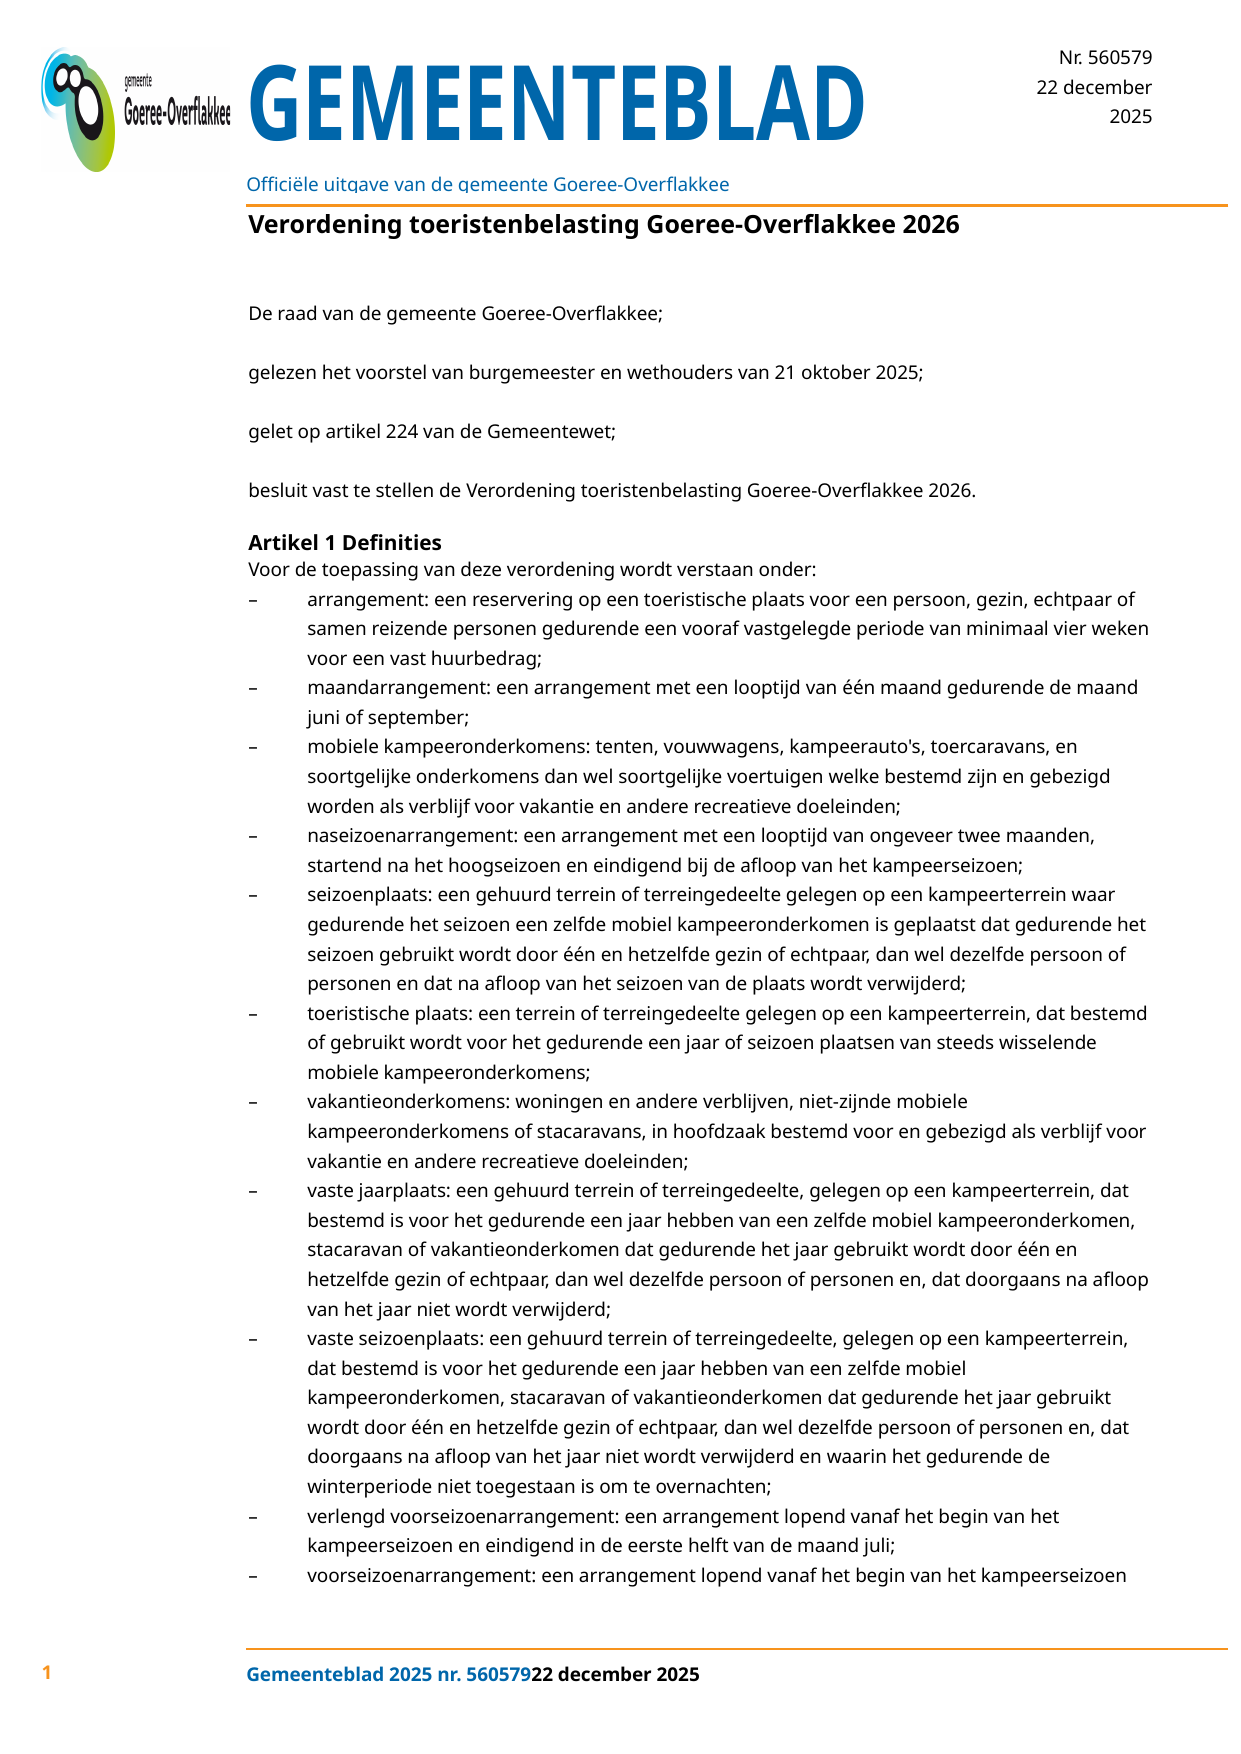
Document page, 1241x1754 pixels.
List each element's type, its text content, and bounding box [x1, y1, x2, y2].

text Verordening toeristenbelasting Goeree-Overflakkee 2026 [248, 207, 1152, 241]
list toeristische plaats: een terrein of terreingedeelte gelegen op een kampeerterrein, dat bestemd of gebruikt wordt voor het gedurende een jaar of seizoen plaatsen van steeds wisselende mobiele kampeeronderkomens; [248, 1000, 1152, 1085]
picture [41, 47, 231, 172]
text Voor de toepassing van deze verordening wordt verstaan onder: [248, 556, 1152, 582]
text gelet op artikel 224 van de Gemeentewet; [248, 418, 1152, 444]
list naseizoenarrangement: een arrangement met een looptijd van ongeveer twee maanden, startend na het hoogseizoen en eindigend bij de afloop van het kampeerseizoen; [248, 822, 1152, 878]
list vakantieonderkomens: woningen en andere verblijven, niet-zijnde mobiele kampeeronderkomens of stacaravans, in hoofdzaak bestemd voor en gebezigd als verblijf voor vakantie en andere recreatieve doeleinden; [248, 1089, 1152, 1174]
list verlengd voorseizoenarrangement: een arrangement lopend vanaf het begin van het kampeerseizoen en eindigend in de eerste helft van de maand juli; [248, 1503, 1152, 1558]
list vaste seizoenplaats: een gehuurd terrein of terreingedeelte, gelegen op een kampeerterrein, dat bestemd is voor het gedurende een jaar hebben van een zelfde mobiel kampeeronderkomen, stacaravan of vakantieonderkomen dat gedurende het jaar gebruikt wordt door één en hetzelfde gezin of echtpaar, dan wel dezelfde persoon of personen en, dat doorgaans na afloop van het jaar niet wordt verwijderd en waarin het gedurende de winterperiode niet toegestaan is om te overnachten; [248, 1325, 1152, 1499]
list voorseizoenarrangement: een arrangement lopend vanaf het begin van het kampeerseizoen [248, 1562, 1152, 1588]
text De raad van de gemeente Goeree-Overflakkee; [248, 300, 1152, 326]
list maandarrangement: een arrangement met een looptijd van één maand gedurende de maand juni of september; [248, 674, 1152, 730]
list arrangement: een reservering op een toeristische plaats voor een persoon, gezin, echtpaar of samen reizende personen gedurende een vooraf vastgelegde periode van minimaal vier weken voor een vast huurbedrag; [248, 586, 1152, 671]
text Artikel 1 Definities [248, 528, 1152, 556]
list mobiele kampeeronderkomens: tenten, vouwwagens, kampeerauto's, toercaravans, en soortgelijke onderkomens dan wel soortgelijke voertuigen welke bestemd zijn en gebezigd worden als verblijf voor vakantie en andere recreatieve doeleinden; [248, 734, 1152, 819]
list vaste jaarplaats: een gehuurd terrein of terreingedeelte, gelegen op een kampeerterrein, dat bestemd is voor het gedurende een jaar hebben van een zelfde mobiel kampeeronderkomen, stacaravan of vakantieonderkomen dat gedurende het jaar gebruikt wordt door één en hetzelfde gezin of echtpaar, dan wel dezelfde persoon of personen en, dat doorgaans na afloop van het jaar niet wordt verwijderd; [248, 1177, 1152, 1322]
text gelezen het voorstel van burgemeester en wethouders van 21 oktober 2025; [248, 359, 1152, 385]
text besluit vast te stellen de Verordening toeristenbelasting Goeree-Overflakkee 2026. [248, 477, 1152, 503]
list seizoenplaats: een gehuurd terrein of terreingedeelte gelegen op een kampeerterrein waar gedurende het seizoen een zelfde mobiel kampeeronderkomen is geplaatst dat gedurende het seizoen gebruikt wordt door één en hetzelfde gezin of echtpaar, dan wel dezelfde persoon of personen en dat na afloop van het seizoen van de plaats wordt verwijderd; [248, 882, 1152, 996]
